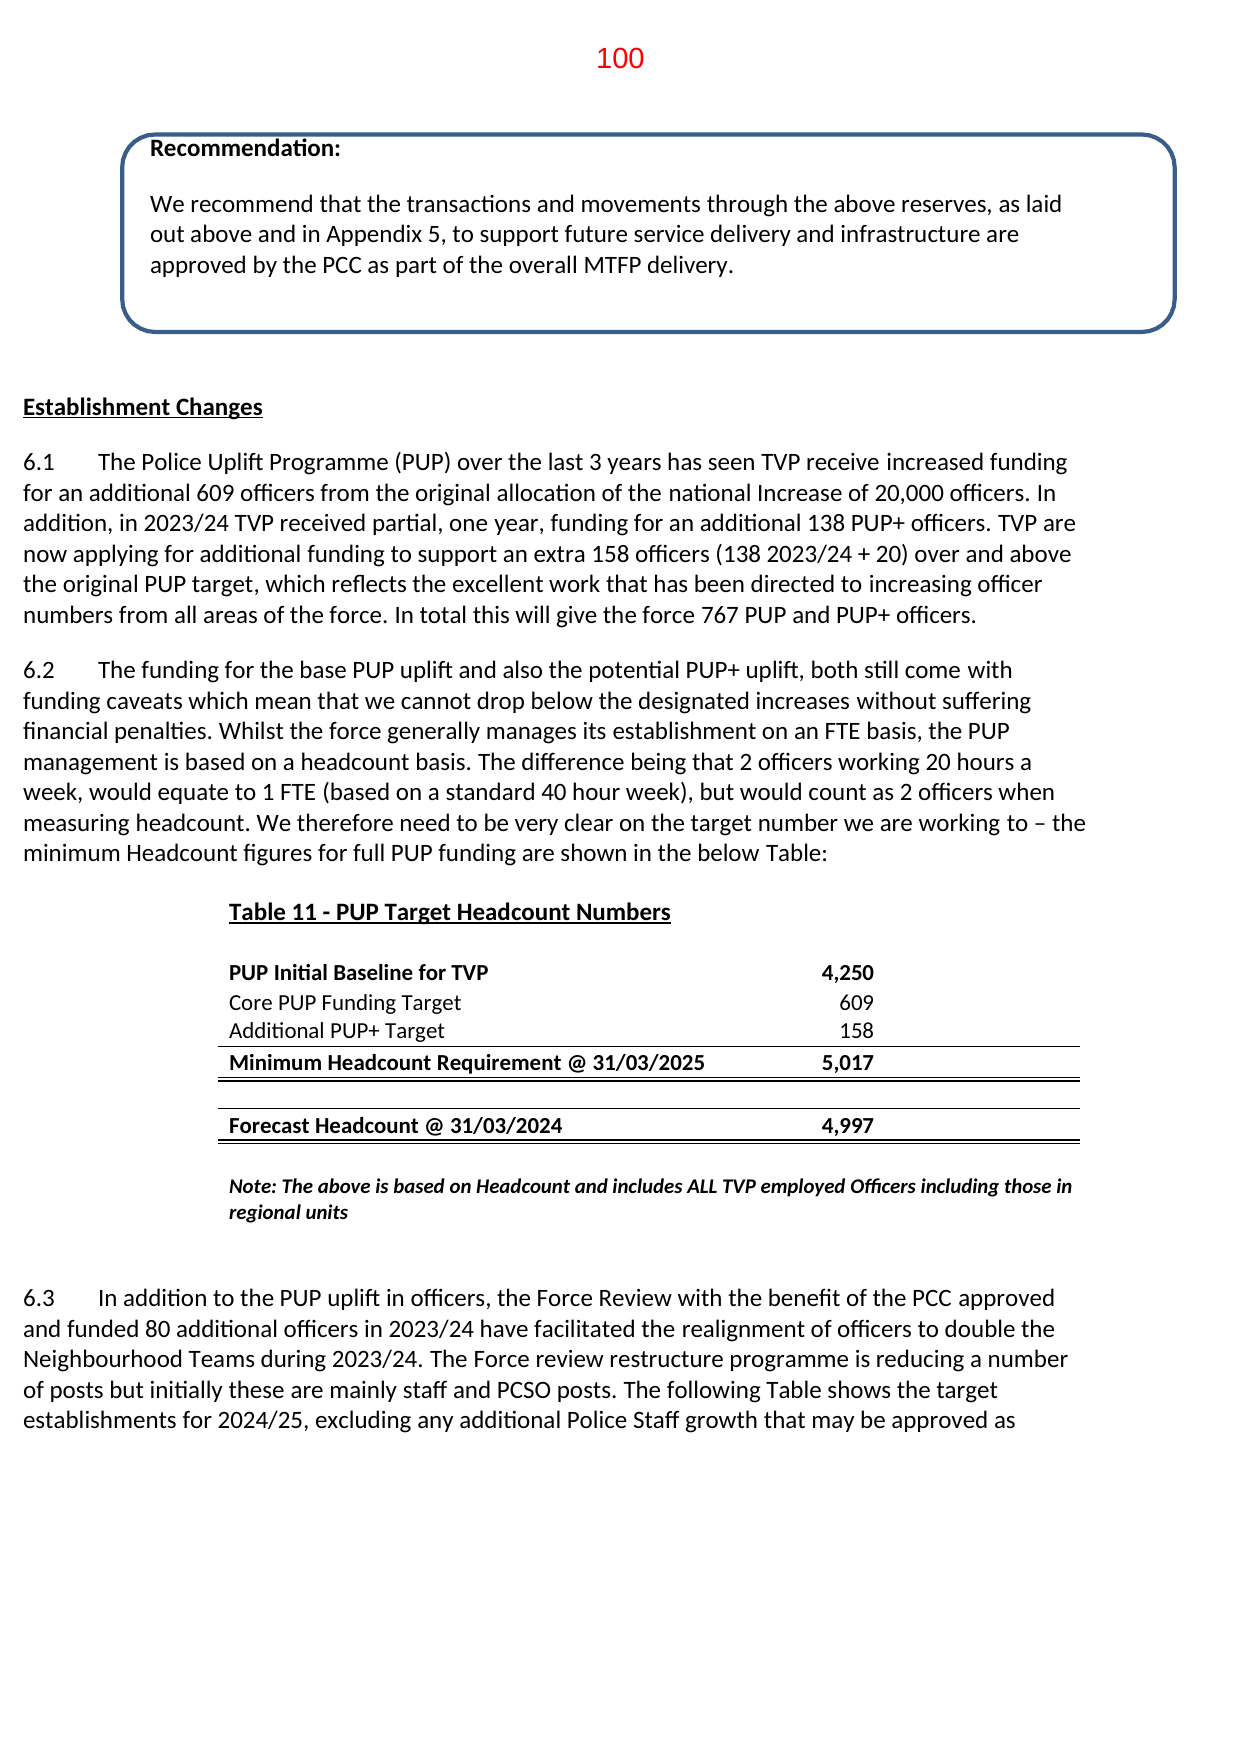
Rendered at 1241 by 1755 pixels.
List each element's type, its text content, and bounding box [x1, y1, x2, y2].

table_header Table 11 - PUP Target Headcount Numbers [218, 900, 763, 944]
table_cell 5,017 [763, 1047, 1079, 1077]
table_header [763, 900, 1079, 944]
table_cell Forecast Headcount @ 31/03/2024 [218, 1109, 763, 1139]
table_cell Minimum Headcount Requirement @ 31/03/2025 [218, 1047, 763, 1077]
table_cell 4,250 [763, 944, 1079, 989]
table_cell Note: The above is based on Headcount and includes ALL TVP employed Officers including those in regional units [218, 1144, 1079, 1224]
list The funding for the base PUP uplift and also the potential PUP+ uplift, both still come with funding caveats which mean that we cannot drop below the designated increases without suffering financial penalties. Whilst the force generally manages its establishment on an FTE basis, the PUP management is based on a headcount basis. The difference being that 2 officers working 20 hours a week, would equate to 1 FTE (based on a standard 40 hour week), but would count as 2 officers when measuring headcount. We therefore need to be very clear on the target number we are working to – the minimum Headcount figures for full PUP funding are shown in the below Table: [23, 654, 1089, 868]
list Establishment Changes [0, 391, 1230, 421]
table_cell [763, 1082, 1079, 1108]
list The Police Uplift Programme (PUP) over the last 3 years has seen TVP receive increased funding for an additional 609 officers from the original allocation of the national Increase of 20,000 officers. In addition, in 2023/24 TVP received partial, one year, funding for an additional 138 PUP+ officers. TVP are now applying for additional funding to support an extra 158 officers (138 2023/24 + 20) over and above the original PUP target, which reflects the excellent work that has been directed to increasing officer numbers from all areas of the force. In total this will give the force 767 PUP and PUP+ officers. [23, 446, 1084, 629]
table_cell Additional PUP+ Target [218, 1019, 763, 1046]
table_cell 158 [763, 1019, 1079, 1046]
table_cell [218, 1082, 763, 1108]
table_cell Core PUP Funding Target [218, 989, 763, 1019]
table_cell 609 [763, 989, 1079, 1019]
list In addition to the PUP uplift in officers, the Force Review with the benefit of the PCC approved and funded 80 additional officers in 2023/24 have facilitated the realignment of officers to double the Neighbourhood Teams during 2023/24. The Force review restructure programme is reducing a number of posts but initially these are mainly staff and PCSO posts. The following Table shows the target establishments for 2024/25, excluding any additional Police Staff growth that may be approved as [23, 1282, 1084, 1435]
table_cell 4,997 [763, 1109, 1079, 1139]
table_cell PUP Initial Baseline for TVP [218, 944, 763, 989]
